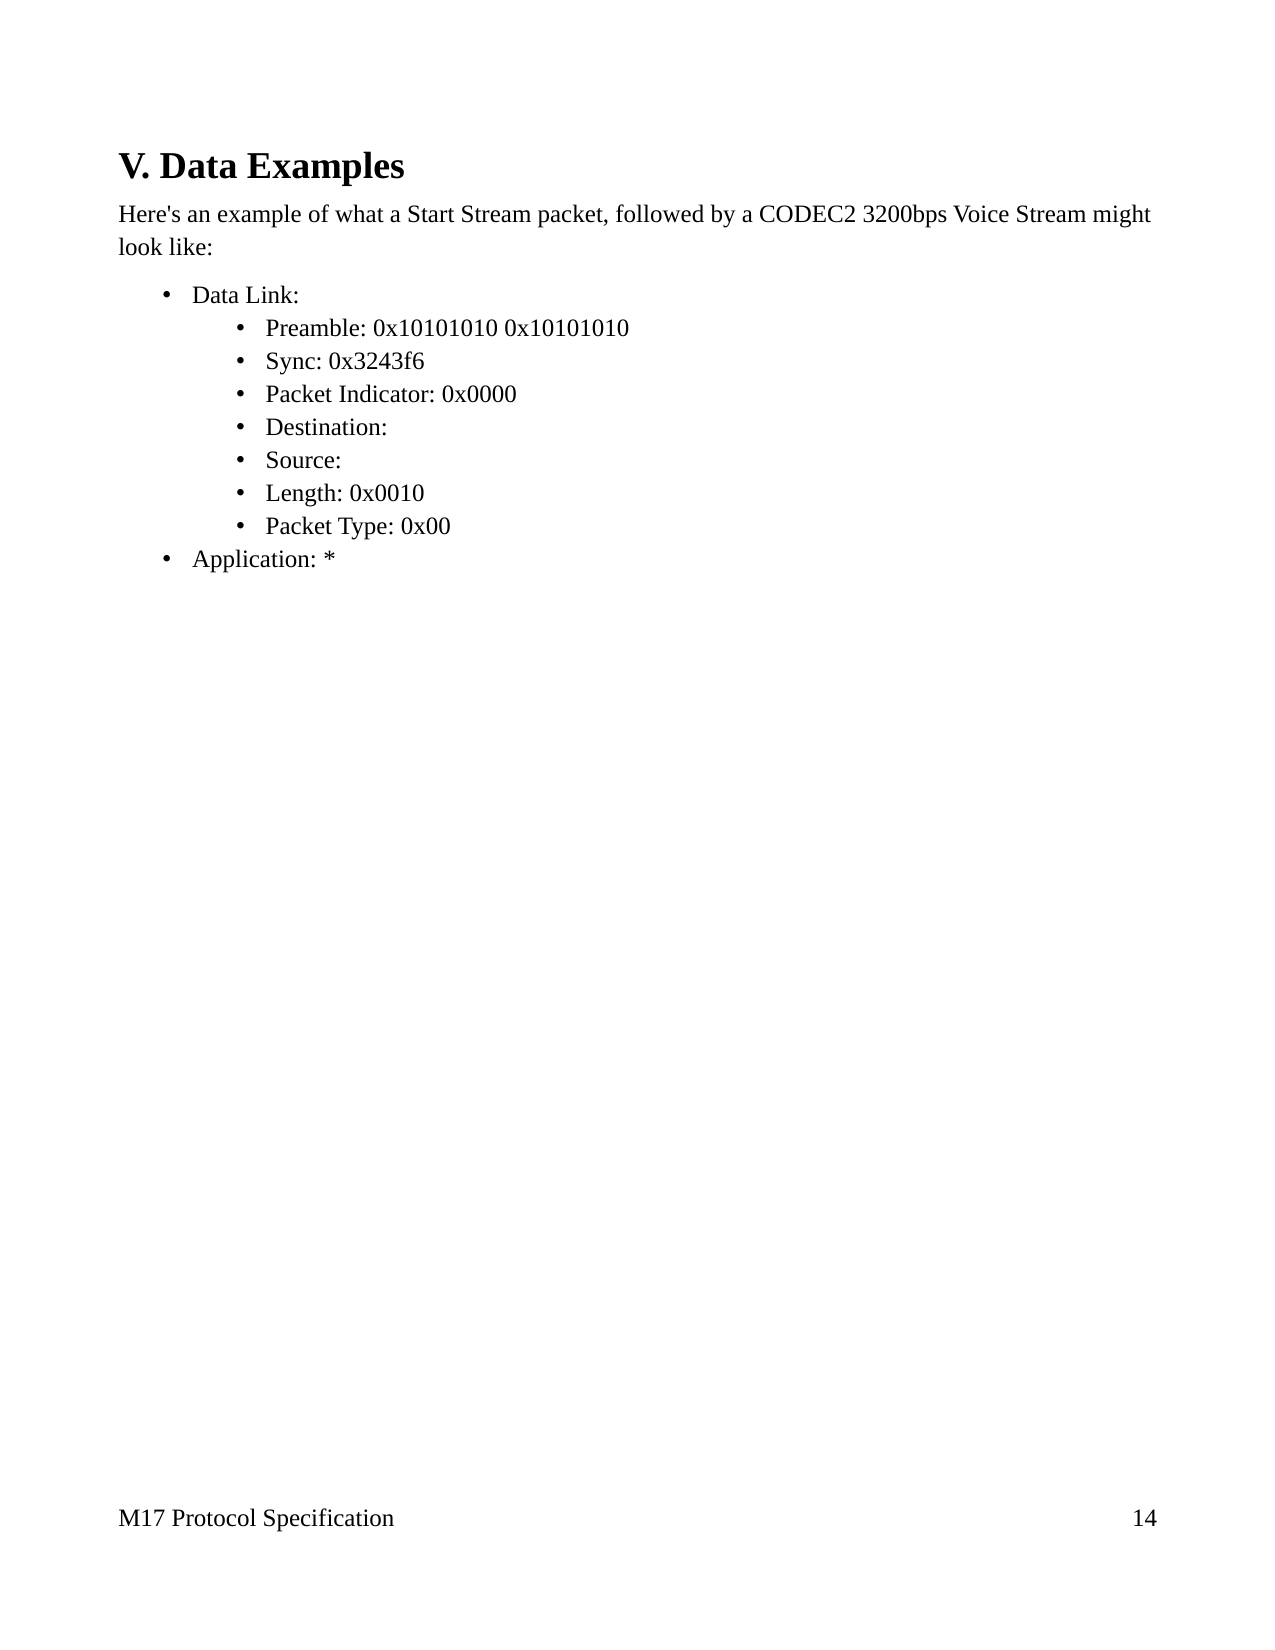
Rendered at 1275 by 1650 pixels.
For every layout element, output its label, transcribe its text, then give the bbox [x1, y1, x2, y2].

list Packet Type: 0x00 [236, 511, 1157, 540]
list Data Link: [162, 280, 1157, 309]
list Packet Indicator: 0x0000 [236, 379, 1157, 408]
list Sync: 0x3243f6 [236, 346, 1157, 375]
list Length: 0x0010 [236, 478, 1157, 507]
subtitle V. Data Examples [118, 143, 1157, 187]
text Here's an example of what a Start Stream packet, followed by a CODEC2 3200bps Voice Stream might look like: [118, 199, 1157, 261]
list Destination: [236, 412, 1157, 441]
list Source: [236, 445, 1157, 474]
list Application: * [162, 544, 1157, 573]
list Preamble: 0x10101010 0x10101010 [236, 313, 1157, 342]
